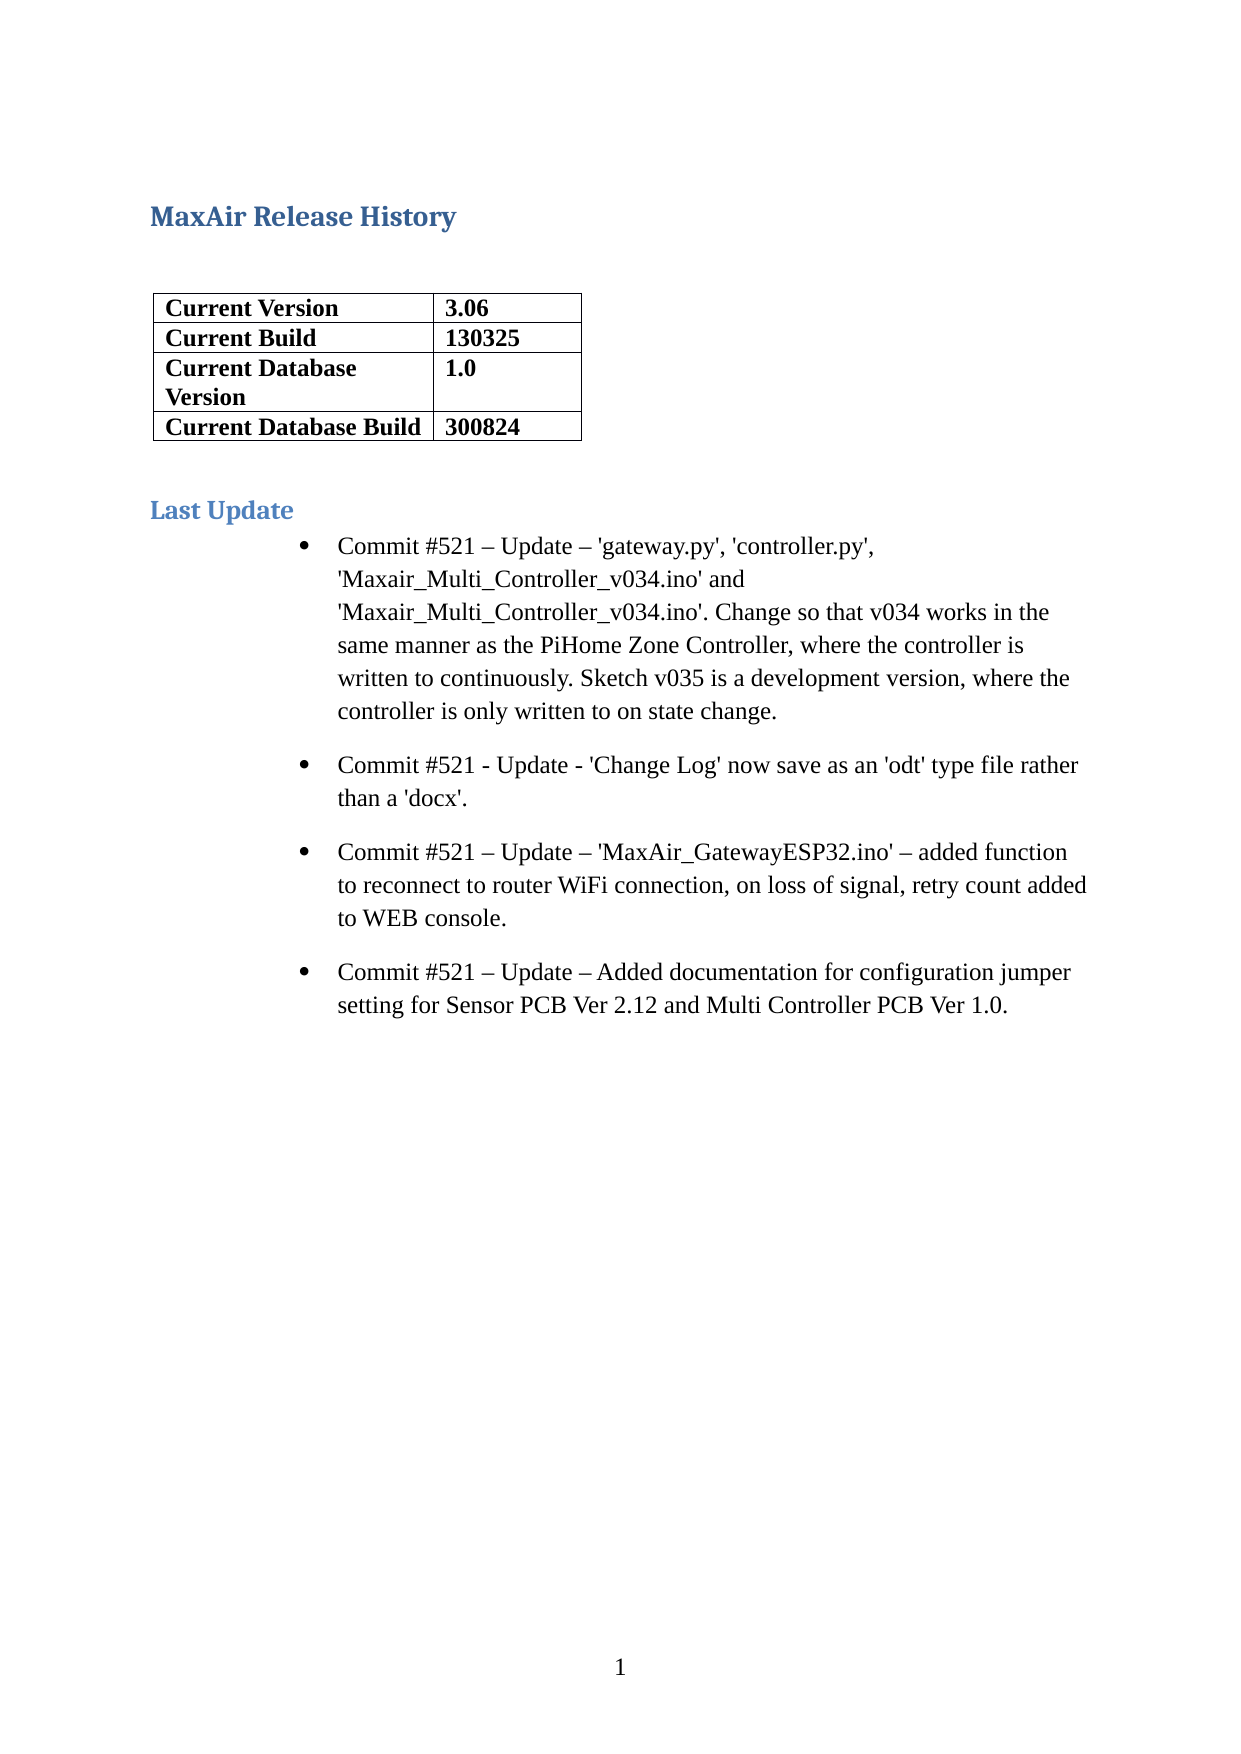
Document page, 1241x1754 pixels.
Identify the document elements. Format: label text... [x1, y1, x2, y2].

list Commit #521 – Update – Added documentation for configuration jumper setting for Sensor PCB Ver 2.12 and Multi Controller PCB Ver 1.0. [300, 957, 1090, 1018]
table_header 3.06 [434, 294, 581, 322]
list Commit #521 – Update – 'MaxAir_GatewayESP32.ino' – added function to reconnect to router WiFi connection, on loss of signal, retry count added to WEB console. [300, 837, 1090, 932]
list Commit #521 - Update - 'Change Log' now save as an 'odt' type file rather than a 'docx'. [300, 750, 1090, 812]
list Commit #521 – Update – 'gateway.py', 'controller.py', 'Maxair_Multi_Controller_v034.ino' and 'Maxair_Multi_Controller_v034.ino'. Change so that v034 works in the same manner as the PiHome Zone Controller, where the controller is written to continuously. Sketch v035 is a development version, where the controller is only written to on state change. [300, 531, 1090, 725]
table_cell Current Database Version [154, 353, 433, 411]
table_cell 130325 [434, 323, 581, 352]
subtitle MaxAir Release History [150, 200, 1090, 233]
subtitle Last Update [150, 495, 1090, 526]
table_cell Current Build [154, 323, 433, 352]
table_cell 300824 [434, 412, 581, 440]
table_cell 1.0 [434, 353, 581, 411]
table_header Current Version [154, 294, 433, 322]
table_cell Current Database Build [154, 412, 433, 440]
